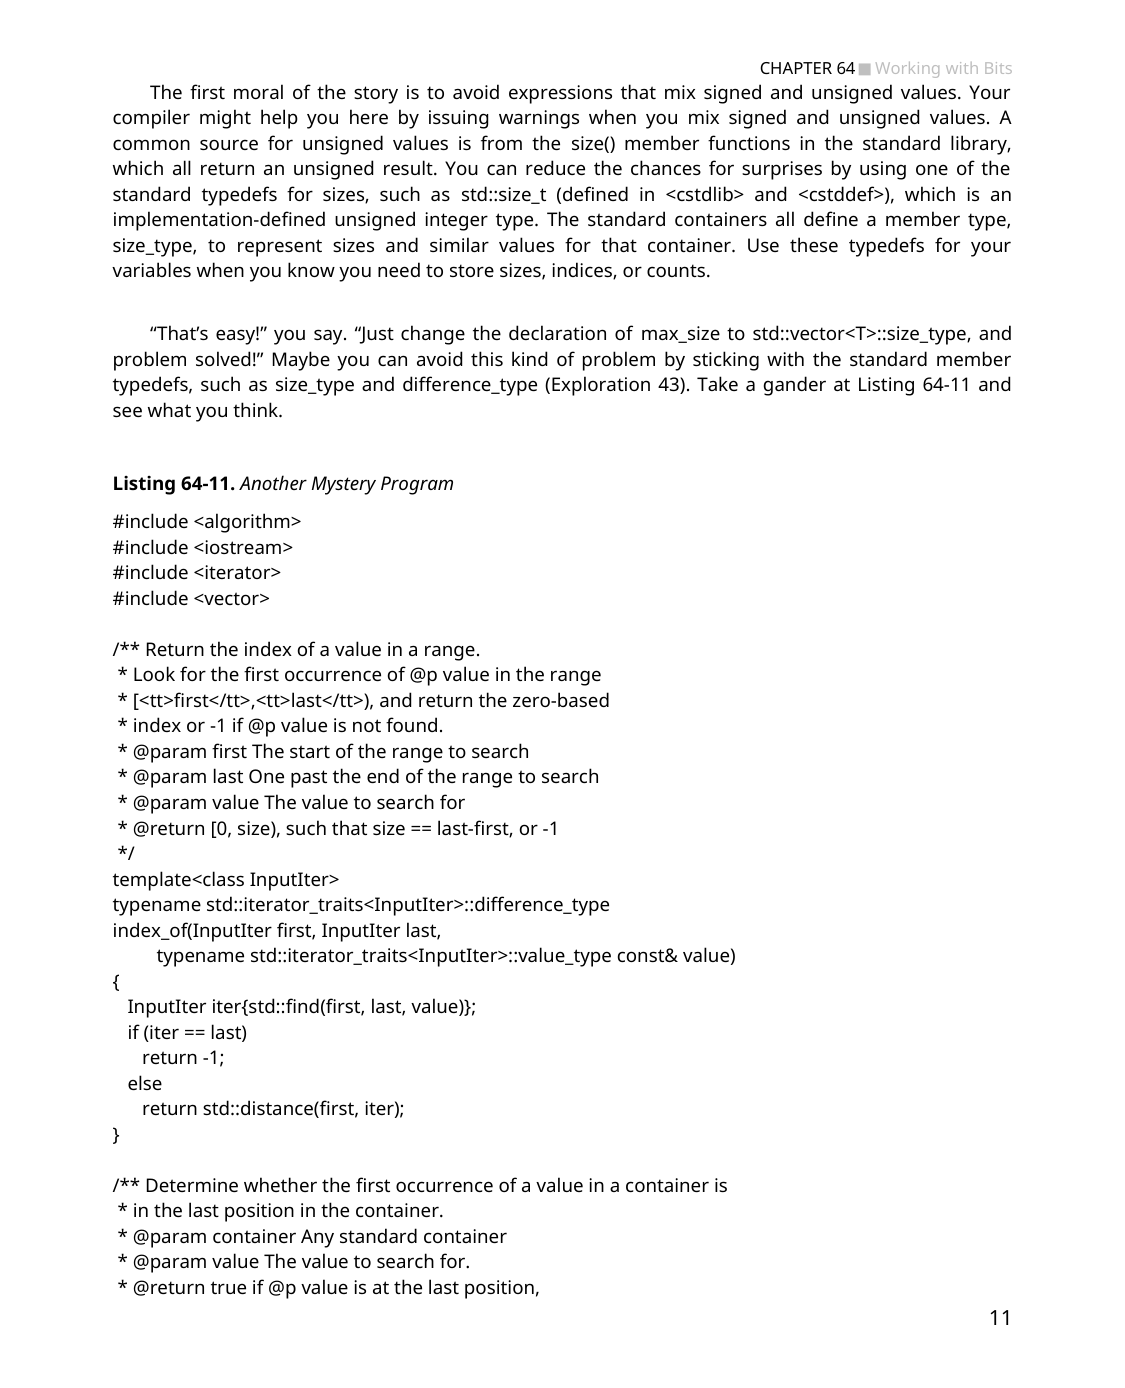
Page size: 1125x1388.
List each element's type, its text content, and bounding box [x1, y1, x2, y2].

text */ [112, 840, 1012, 866]
text * @return true if @p value is at the last position, [112, 1274, 1012, 1300]
text * @param value The value to search for. [112, 1249, 1012, 1274]
text * @param container Any standard container [112, 1223, 1012, 1249]
text * Look for the first occurrence of @p value in the range [112, 662, 1012, 687]
text return std::distance(first, iter); [112, 1096, 1012, 1121]
text index_of(InputIter first, InputIter last, [112, 917, 1012, 942]
text #include <algorithm> [112, 509, 1012, 534]
text if (iter == last) [112, 1019, 1012, 1044]
text * @param last One past the end of the range to search [112, 764, 1012, 789]
text #include <vector> [112, 585, 1012, 611]
text * @param first The start of the range to search [112, 738, 1012, 764]
text * @param value The value to search for [112, 789, 1012, 815]
text } [112, 1121, 1012, 1147]
text else [112, 1070, 1012, 1096]
text * [<tt>first</tt>,<tt>last</tt>), and return the zero-based [112, 687, 1012, 713]
text “That’s easy!” you say. “Just change the declaration of max_size to std::vector<T>::size_type, and problem solved!” Maybe you can avoid this kind of problem by sticking with the standard member typedefs, such as size_type and difference_type (Exploration 43). Take a gander at Listing 64-11 and see what you think. [112, 321, 1012, 423]
text InputIter iter{std::find(first, last, value)}; [112, 993, 1012, 1019]
text * @return [0, size), such that size == last-first, or -1 [112, 815, 1012, 840]
text /** Return the index of a value in a range. [112, 636, 1012, 662]
text #include <iterator> [112, 560, 1012, 585]
text template<class InputIter> [112, 866, 1012, 891]
text { [112, 968, 1012, 993]
text Listing 64-11. Another Mystery Program [112, 471, 1012, 496]
text #include <iostream> [112, 534, 1012, 560]
text typename std::iterator_traits<InputIter>::difference_type [112, 891, 1012, 917]
text typename std::iterator_traits<InputIter>::value_type const& value) [112, 942, 1012, 968]
text return -1; [112, 1044, 1012, 1070]
text The first moral of the story is to avoid expressions that mix signed and unsigned values. Your compiler might help you here by issuing warnings when you mix signed and unsigned values. A common source for unsigned values is from the size() member functions in the standard library, which all return an unsigned result. You can reduce the chances for surprises by using one of the standard typedefs for sizes, such as std::size_t (defined in <cstdlib> and <cstddef>), which is an implementation-defined unsigned integer type. The standard containers all define a member type, size_type, to represent sizes and similar values for that container. Use these typedefs for your variables when you know you need to store sizes, indices, or counts. [112, 79, 1012, 283]
text * index or -1 if @p value is not found. [112, 713, 1012, 738]
text * in the last position in the container. [112, 1198, 1012, 1223]
text /** Determine whether the first occurrence of a value in a container is [112, 1172, 1012, 1198]
